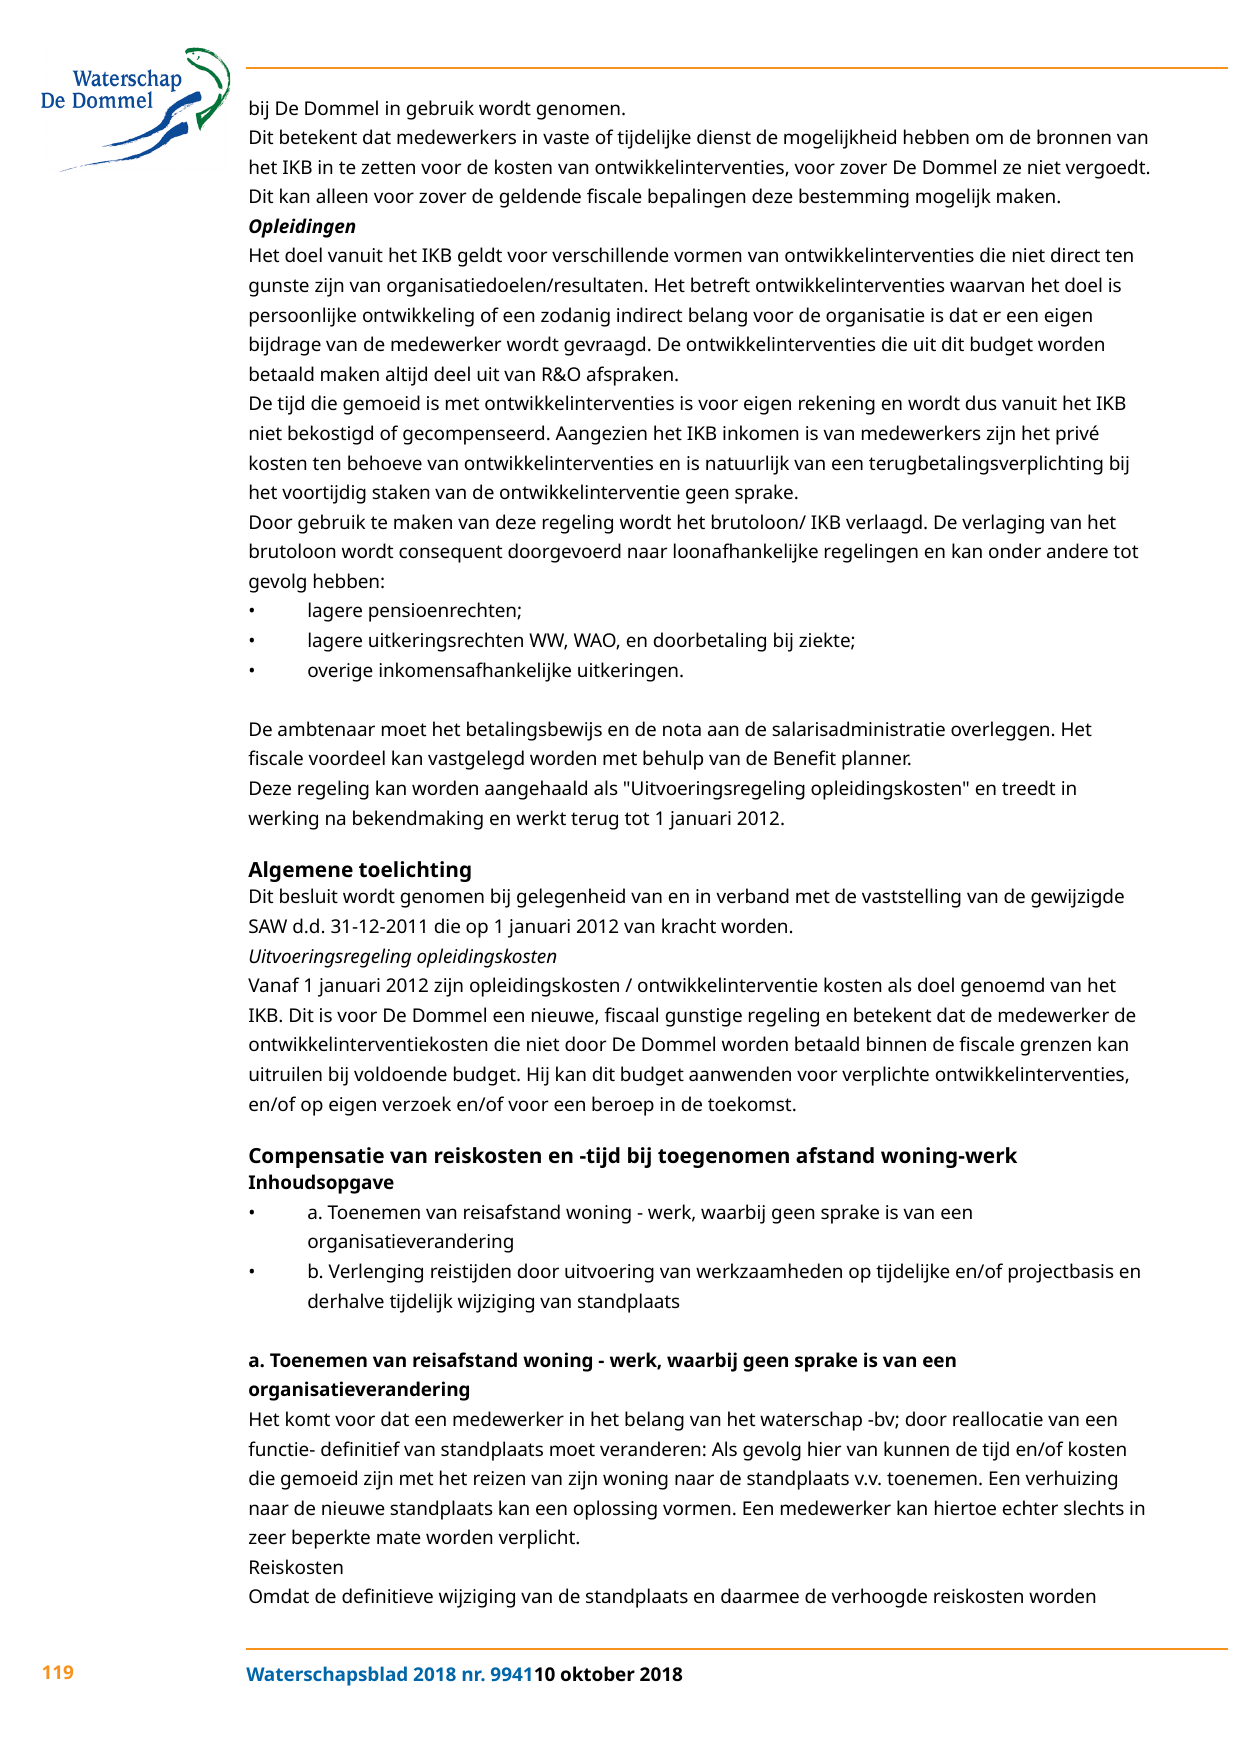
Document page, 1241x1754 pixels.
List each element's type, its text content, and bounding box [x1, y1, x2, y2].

text Deze regeling kan worden aangehaald als "Uitvoeringsregeling opleidingskosten" en treedt in werking na bekendmaking en werkt terug tot 1 januari 2012. [248, 775, 1152, 831]
list overige inkomensafhankelijke uitkeringen. [248, 657, 1152, 683]
picture [41, 47, 231, 172]
text Uitvoeringsregeling opleidingskosten [248, 943, 1152, 968]
text De ambtenaar moet het betalingsbewijs en de nota aan de salarisadministratie overleggen. Het fiscale voordeel kan vastgelegd worden met behulp van de Benefit planner. [248, 716, 1152, 771]
text Inhoudsopgave [248, 1169, 1152, 1195]
text De tijd die gemoeid is met ontwikkelinterventies is voor eigen rekening en wordt dus vanuit het IKB niet bekostigd of gecompenseerd. Aangezien het IKB inkomen is van medewerkers zijn het privé kosten ten behoeve van ontwikkelinterventies en is natuurlijk van een terugbetalingsverplichting bij het voortijdig staken van de ontwikkelinterventie geen sprake. [248, 391, 1152, 505]
text Het komt voor dat een medewerker in het belang van het waterschap -bv; door reallocatie van een functie- definitief van standplaats moet veranderen: Als gevolg hier van kunnen de tijd en/of kosten die gemoeid zijn met het reizen van zijn woning naar de standplaats v.v. toenemen. Een verhuizing naar de nieuwe standplaats kan een oplossing vormen. Een medewerker kan hiertoe echter slechts in zeer beperkte mate worden verplicht. [248, 1406, 1152, 1550]
text a. Toenemen van reisafstand woning - werk, waarbij geen sprake is van een organisatieverandering [248, 1347, 1152, 1402]
list a. Toenemen van reisafstand woning - werk, waarbij geen sprake is van een organisatieverandering [248, 1199, 1152, 1254]
list lagere pensioenrechten; [248, 598, 1152, 623]
text Reiskosten [248, 1554, 1152, 1580]
text Het doel vanuit het IKB geldt voor verschillende vormen van ontwikkelinterventies die niet direct ten gunste zijn van organisatiedoelen/resultaten. Het betreft ontwikkelinterventies waarvan het doel is persoonlijke ontwikkeling of een zodanig indirect belang voor de organisatie is dat er een eigen bijdrage van de medewerker wordt gevraagd. De ontwikkelinterventies die uit dit budget worden betaald maken altijd deel uit van R&O afspraken. [248, 243, 1152, 387]
text Compensatie van reiskosten en -tijd bij toegenomen afstand woning-werk [248, 1141, 1152, 1169]
text Door gebruik te maken van deze regeling wordt het brutoloon/ IKB verlaagd. De verlaging van het brutoloon wordt consequent doorgevoerd naar loonafhankelijke regelingen en kan onder andere tot gevolg hebben: [248, 509, 1152, 594]
text Vanaf 1 januari 2012 zijn opleidingskosten / ontwikkelinterventie kosten als doel genoemd van het IKB. Dit is voor De Dommel een nieuwe, fiscaal gunstige regeling en betekent dat de medewerker de ontwikkelinterventiekosten die niet door De Dommel worden betaald binnen de fiscale grenzen kan uitruilen bij voldoende budget. Hij kan dit budget aanwenden voor verplichte ontwikkelinterventies, en/of op eigen verzoek en/of voor een beroep in de toekomst. [248, 972, 1152, 1116]
text Opleidingen [248, 213, 1152, 239]
text Omdat de definitieve wijziging van de standplaats en daarmee de verhoogde reiskosten worden [248, 1584, 1152, 1609]
text Algemene toelichting [248, 855, 1152, 884]
text Dit betekent dat medewerkers in vaste of tijdelijke dienst de mogelijkheid hebben om de bronnen van het IKB in te zetten voor de kosten van ontwikkelinterventies, voor zover De Dommel ze niet vergoedt. Dit kan alleen voor zover de geldende fiscale bepalingen deze bestemming mogelijk maken. [248, 124, 1152, 209]
list b. Verlenging reistijden door uitvoering van werkzaamheden op tijdelijke en/of projectbasis en derhalve tijdelijk wijziging van standplaats [248, 1258, 1152, 1314]
text Dit besluit wordt genomen bij gelegenheid van en in verband met de vaststelling van de gewijzigde SAW d.d. 31-12-2011 die op 1 januari 2012 van kracht worden. [248, 884, 1152, 939]
list lagere uitkeringsrechten WW, WAO, en doorbetaling bij ziekte; [248, 627, 1152, 653]
text bij De Dommel in gebruik wordt genomen. [248, 95, 1152, 121]
